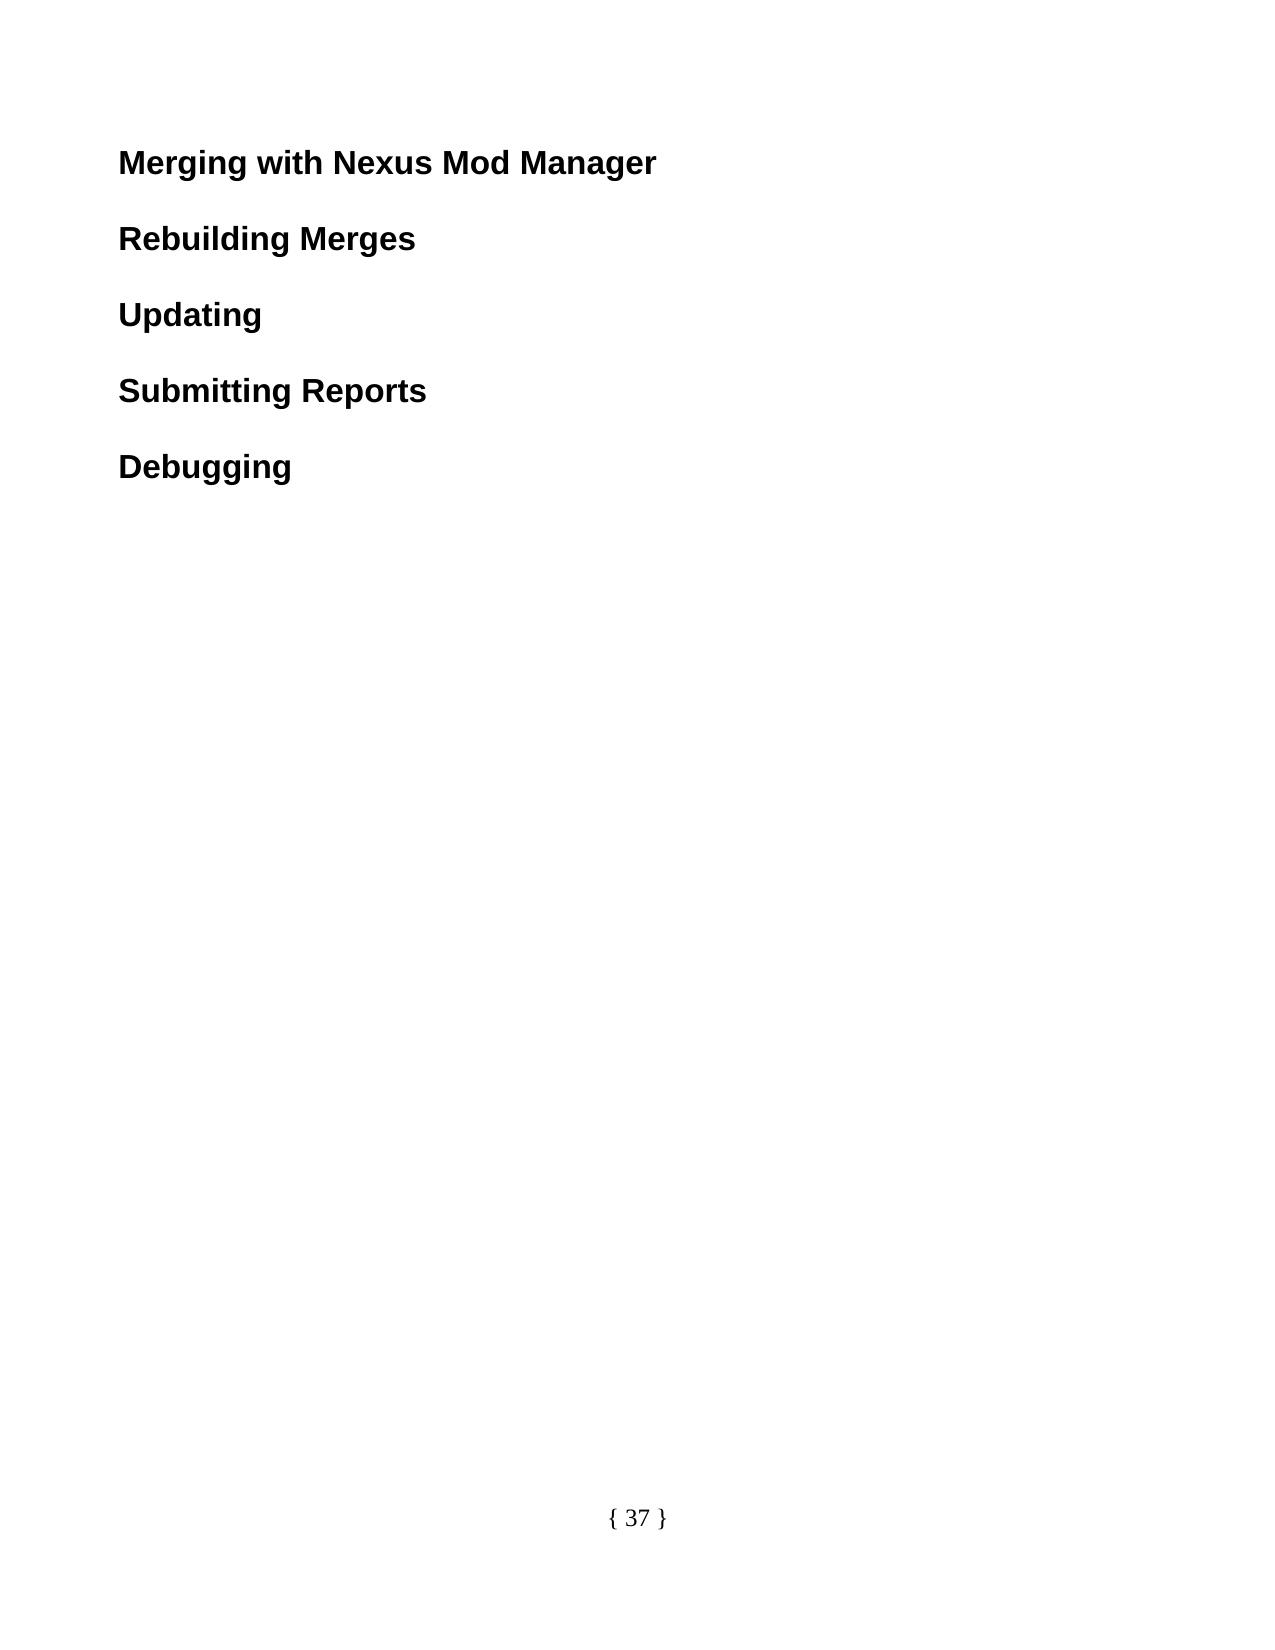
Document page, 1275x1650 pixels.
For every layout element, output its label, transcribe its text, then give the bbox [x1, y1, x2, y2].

subtitle Rebuilding Merges [118, 219, 1157, 257]
subtitle Updating [118, 295, 1157, 333]
subtitle Debugging [118, 447, 1157, 485]
subtitle Merging with Nexus Mod Manager [118, 143, 1157, 182]
subtitle Submitting Reports [118, 371, 1157, 409]
